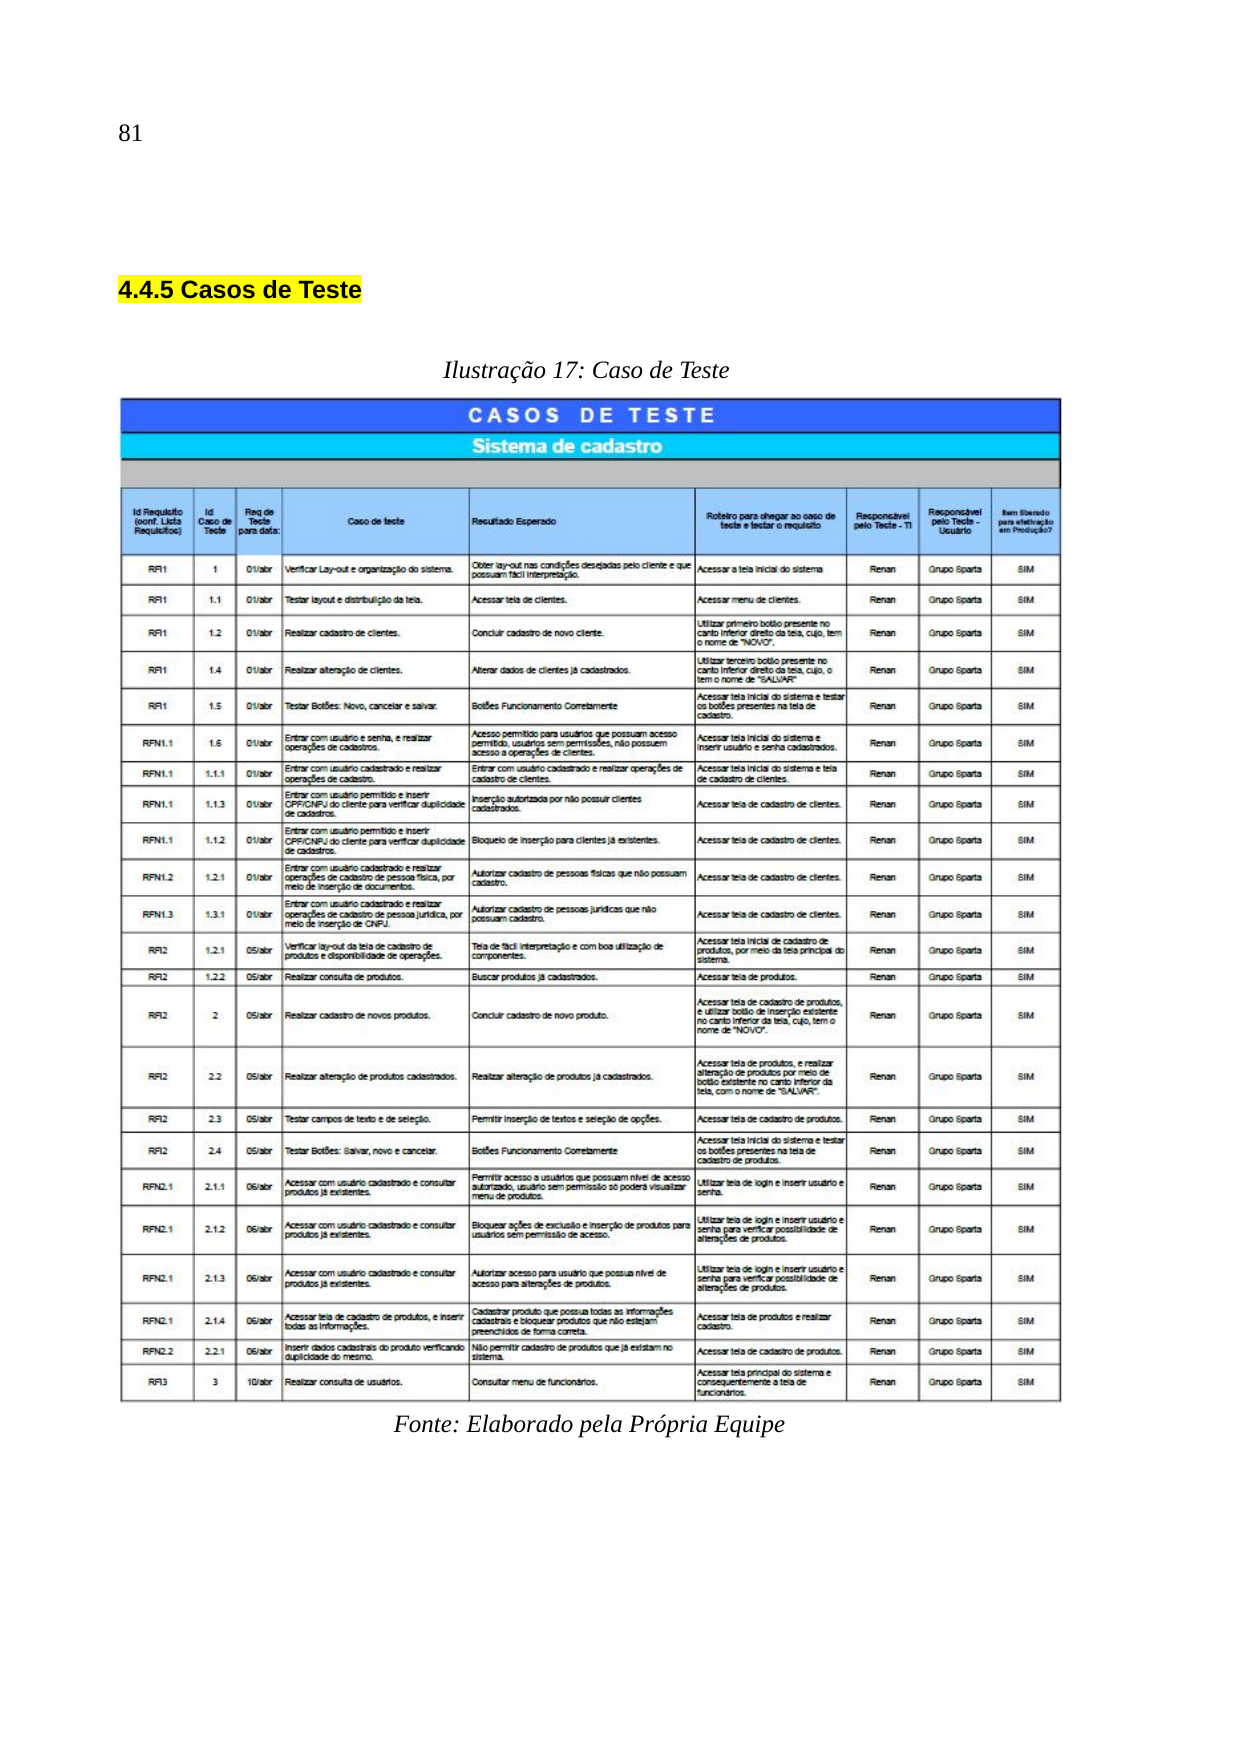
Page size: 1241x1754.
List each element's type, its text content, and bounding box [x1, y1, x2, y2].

text Ilustração 17: Caso de Teste [118, 355, 1063, 396]
subtitle 4.4.5 Casos de Teste [118, 274, 1063, 303]
picture [118, 396, 1063, 1404]
text Fonte: Elaborado pela Própria Equipe [118, 1404, 1063, 1438]
